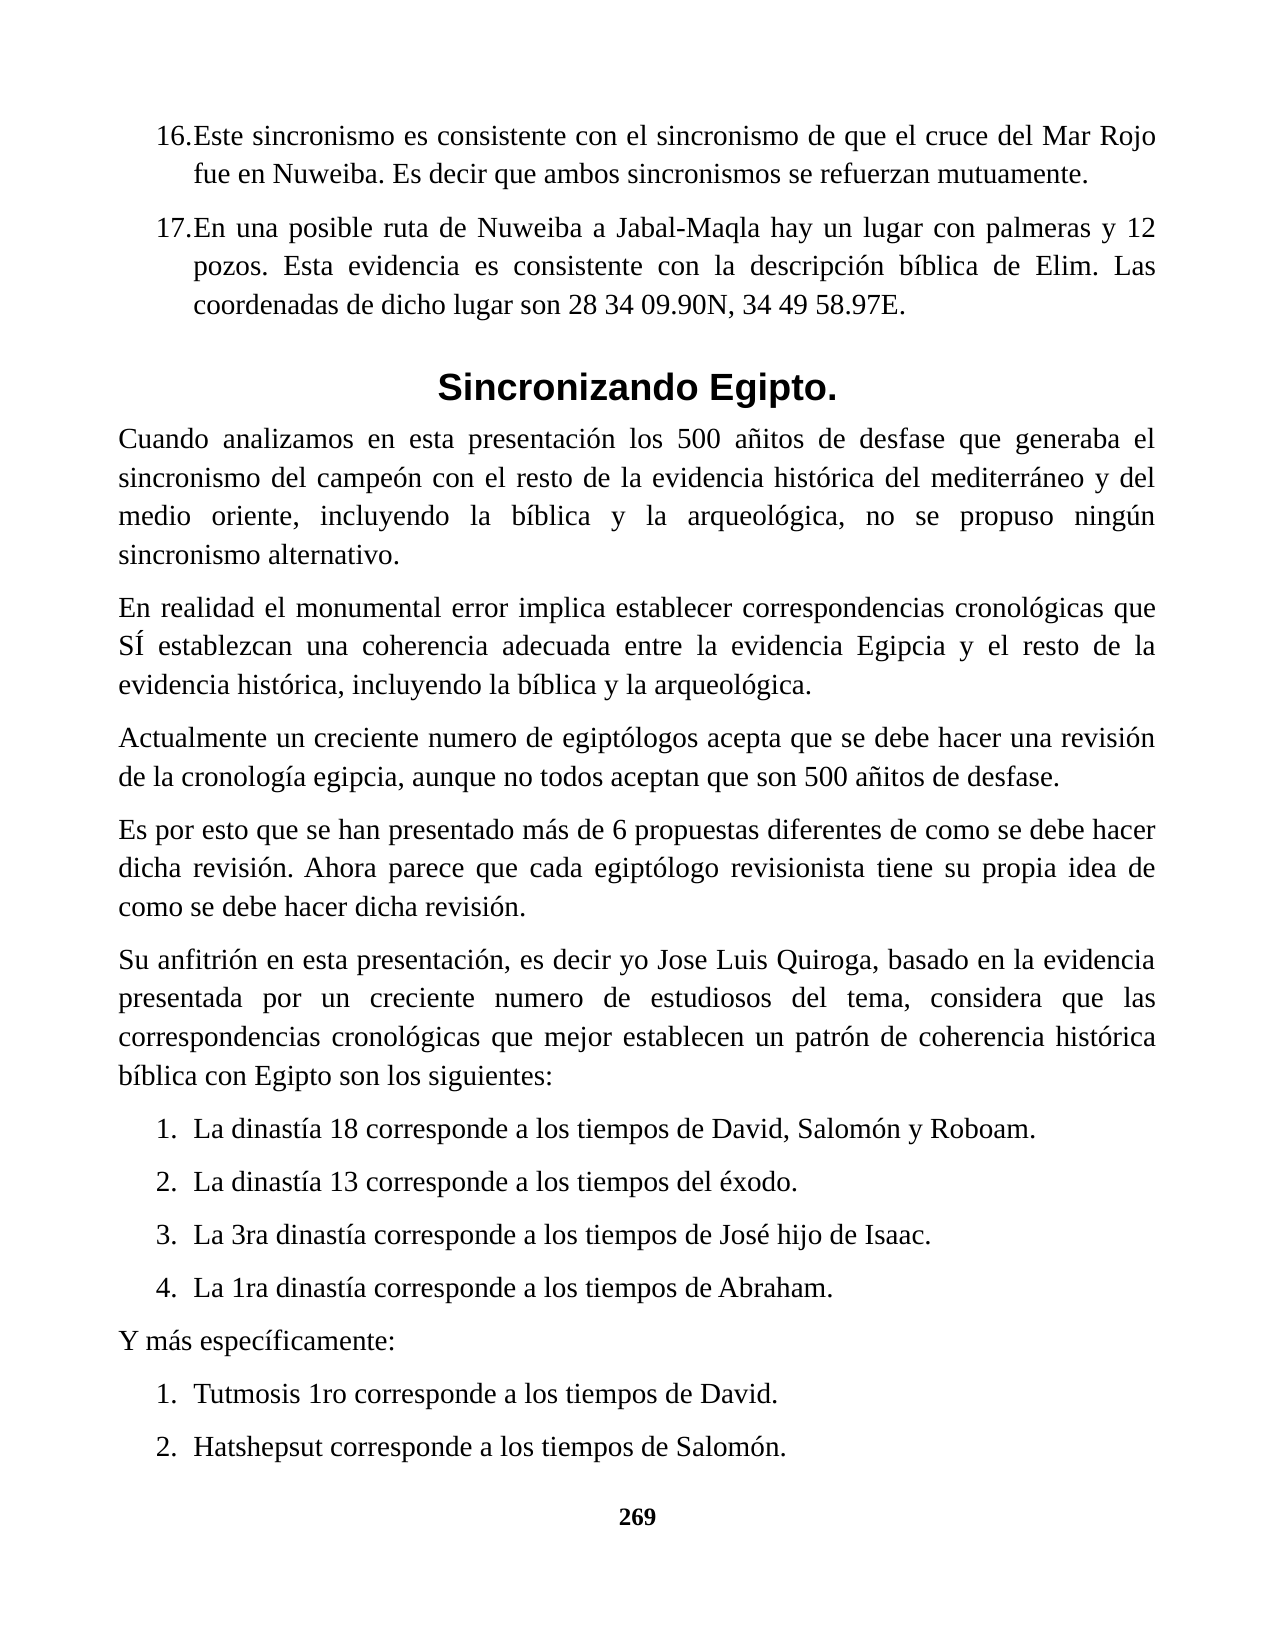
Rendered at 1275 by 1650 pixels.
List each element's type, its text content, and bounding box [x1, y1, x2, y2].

list Hatshepsut corresponde a los tiempos de Salomón. [156, 1429, 1157, 1463]
text Es por esto que se han presentado más de 6 propuestas diferentes de como se debe hacer dicha revisión. Ahora parece que cada egiptólogo revisionista tiene su propia idea de como se debe hacer dicha revisión. [118, 812, 1157, 922]
list La dinastía 13 corresponde a los tiempos del éxodo. [156, 1164, 1157, 1197]
list Este sincronismo es consistente con el sincronismo de que el cruce del Mar Rojo fue en Nuweiba. Es decir que ambos sincronismos se refuerzan mutuamente. [156, 118, 1157, 190]
text Su anfitrión en esta presentación, es decir yo Jose Luis Quiroga, basado en la evidencia presentada por un creciente numero de estudiosos del tema, considera que las correspondencias cronológicas que mejor establecen un patrón de coherencia histórica bíblica con Egipto son los siguientes: [118, 942, 1157, 1091]
text Actualmente un creciente numero de egiptólogos acepta que se debe hacer una revisión de la cronología egipcia, aunque no todos aceptan que son 500 añitos de desfase. [118, 720, 1157, 792]
list La 3ra dinastía corresponde a los tiempos de José hijo de Isaac. [156, 1217, 1157, 1251]
text Cuando analizamos en esta presentación los 500 añitos de desfase que generaba el sincronismo del campeón con el resto de la evidencia histórica del mediterráneo y del medio oriente, incluyendo la bíblica y la arqueológica, no se propuso ningún sincronismo alternativo. [118, 421, 1157, 570]
list La 1ra dinastía corresponde a los tiempos de Abraham. [156, 1270, 1157, 1304]
list Tutmosis 1ro corresponde a los tiempos de David. [156, 1376, 1157, 1410]
text Y más específicamente: [118, 1323, 1157, 1357]
list La dinastía 18 corresponde a los tiempos de David, Salomón y Roboam. [156, 1111, 1157, 1144]
list En una posible ruta de Nuweiba a Jabal-Maqla hay un lugar con palmeras y 12 pozos. Esta evidencia es consistente con la descripción bíblica de Elim. Las coordenadas de dicho lugar son 28 34 09.90N, 34 49 58.97E. [156, 210, 1157, 320]
text En realidad el monumental error implica establecer correspondencias cronológicas que SÍ establezcan una coherencia adecuada entre la evidencia Egipcia y el resto de la evidencia histórica, incluyendo la bíblica y la arqueológica. [118, 590, 1157, 701]
subtitle Sincronizando Egipto. [118, 365, 1157, 409]
